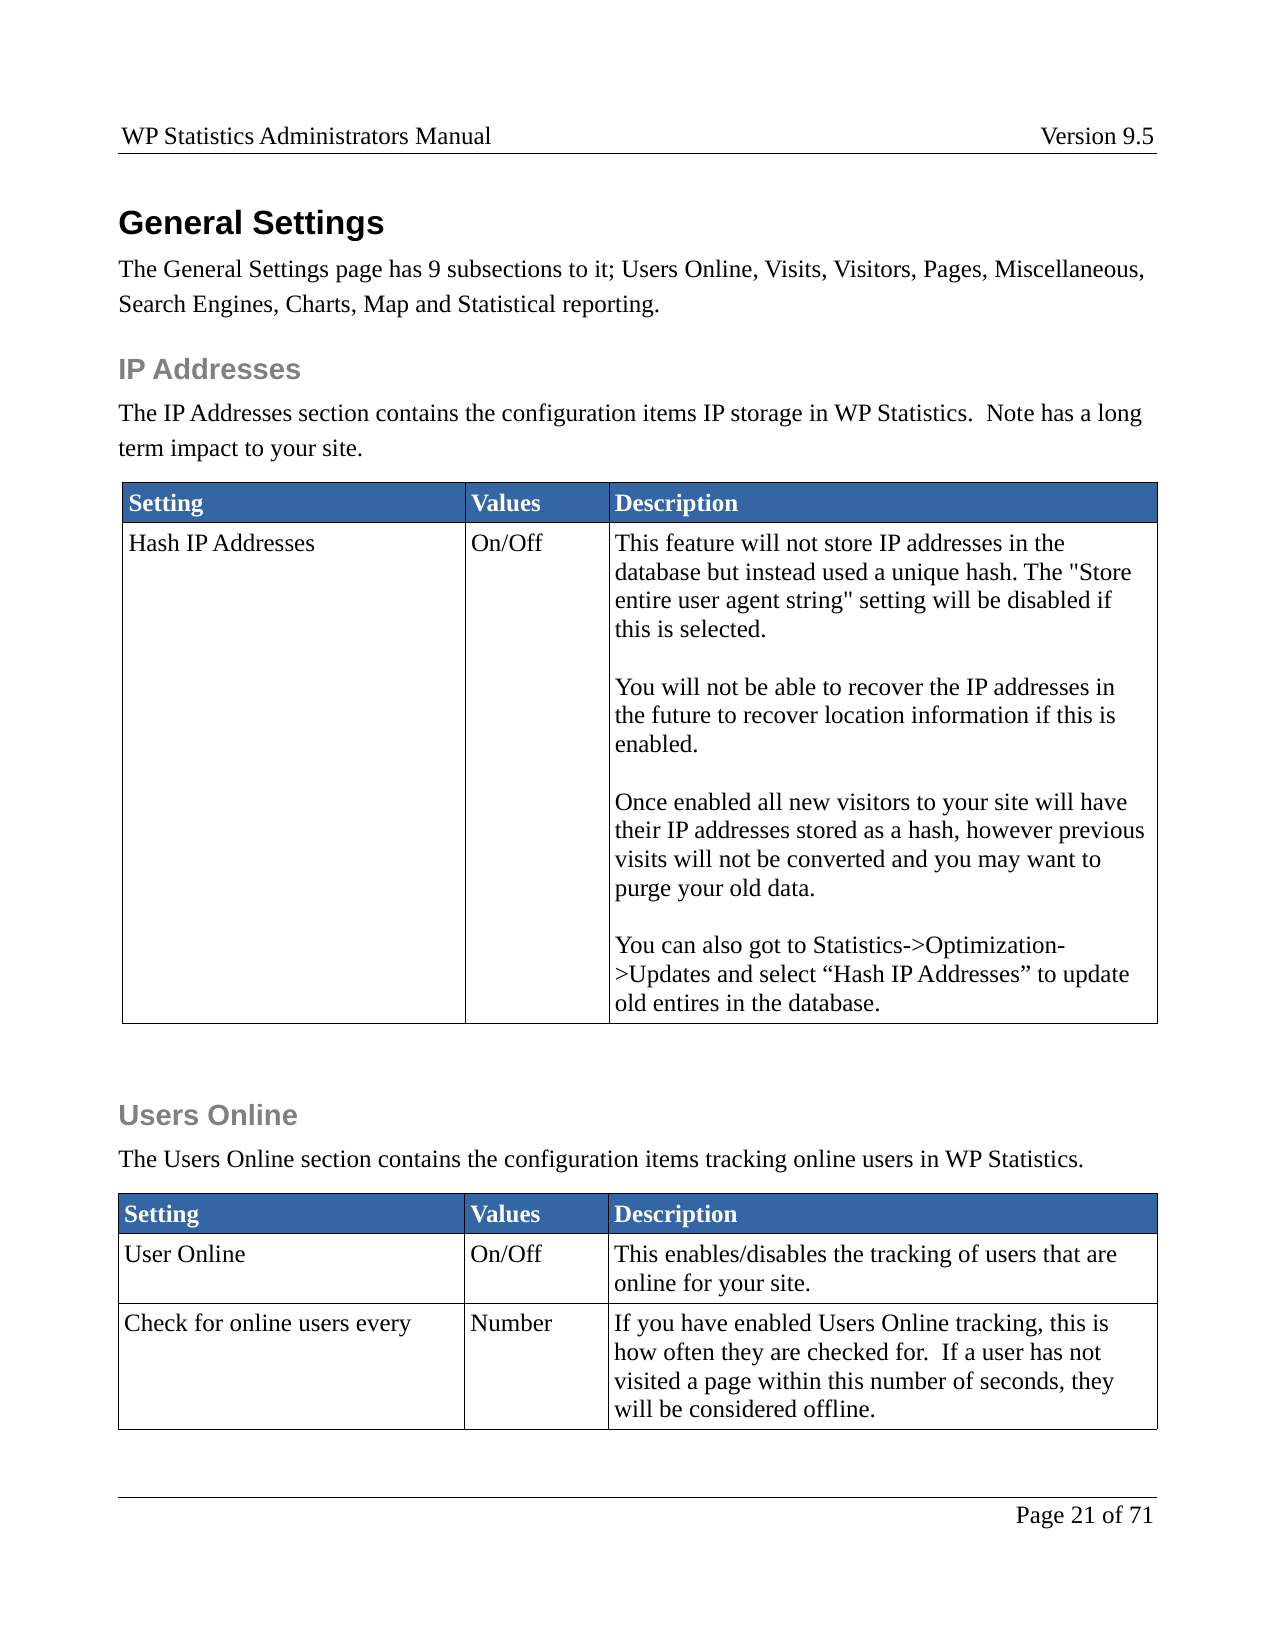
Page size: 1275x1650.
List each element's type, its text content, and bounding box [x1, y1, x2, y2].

table_cell User Online [119, 1234, 464, 1302]
table_header Description [609, 1194, 1157, 1233]
table_header Description [610, 483, 1157, 522]
text The IP Addresses section contains the configuration items IP storage in WP Statistics. Note has a long term impact to your site. [118, 398, 1157, 462]
table_cell This enables/disables the tracking of users that are online for your site. [609, 1234, 1157, 1302]
subtitle Users Online [118, 1098, 1157, 1131]
subtitle IP Addresses [118, 352, 1157, 386]
table_cell This feature will not store IP addresses in the database but instead used a unique hash. The "Store entire user agent string" setting will be disabled if this is selected. You will not be able to recover the IP addresses in the future to recover location information if this is enabled. Once enabled all new visitors to your site will have their IP addresses stored as a hash, however previous visits will not be converted and you may want to purge your old data. You can also got to Statistics->Optimization->Updates and select “Hash IP Addresses” to update old entires in the database. [610, 523, 1157, 1023]
text The General Settings page has 9 subsections to it; Users Online, Visits, Visitors, Pages, Miscellaneous, Search Engines, Charts, Map and Statistical reporting. [118, 254, 1157, 317]
table_cell On/Off [466, 523, 609, 1023]
table_cell Hash IP Addresses [123, 523, 465, 1023]
subtitle General Settings [118, 203, 1157, 242]
table_cell Number [465, 1304, 608, 1429]
table_header Values [465, 1194, 608, 1233]
text The Users Online section contains the configuration items tracking online users in WP Statistics. [118, 1144, 1157, 1173]
table_header Setting [119, 1194, 464, 1233]
table_header Values [466, 483, 609, 522]
table_cell Check for online users every [119, 1304, 464, 1429]
table_cell On/Off [465, 1234, 608, 1302]
table_cell If you have enabled Users Online tracking, this is how often they are checked for. If a user has not visited a page within this number of seconds, they will be considered offline. [609, 1304, 1157, 1429]
table_header Setting [123, 483, 465, 522]
